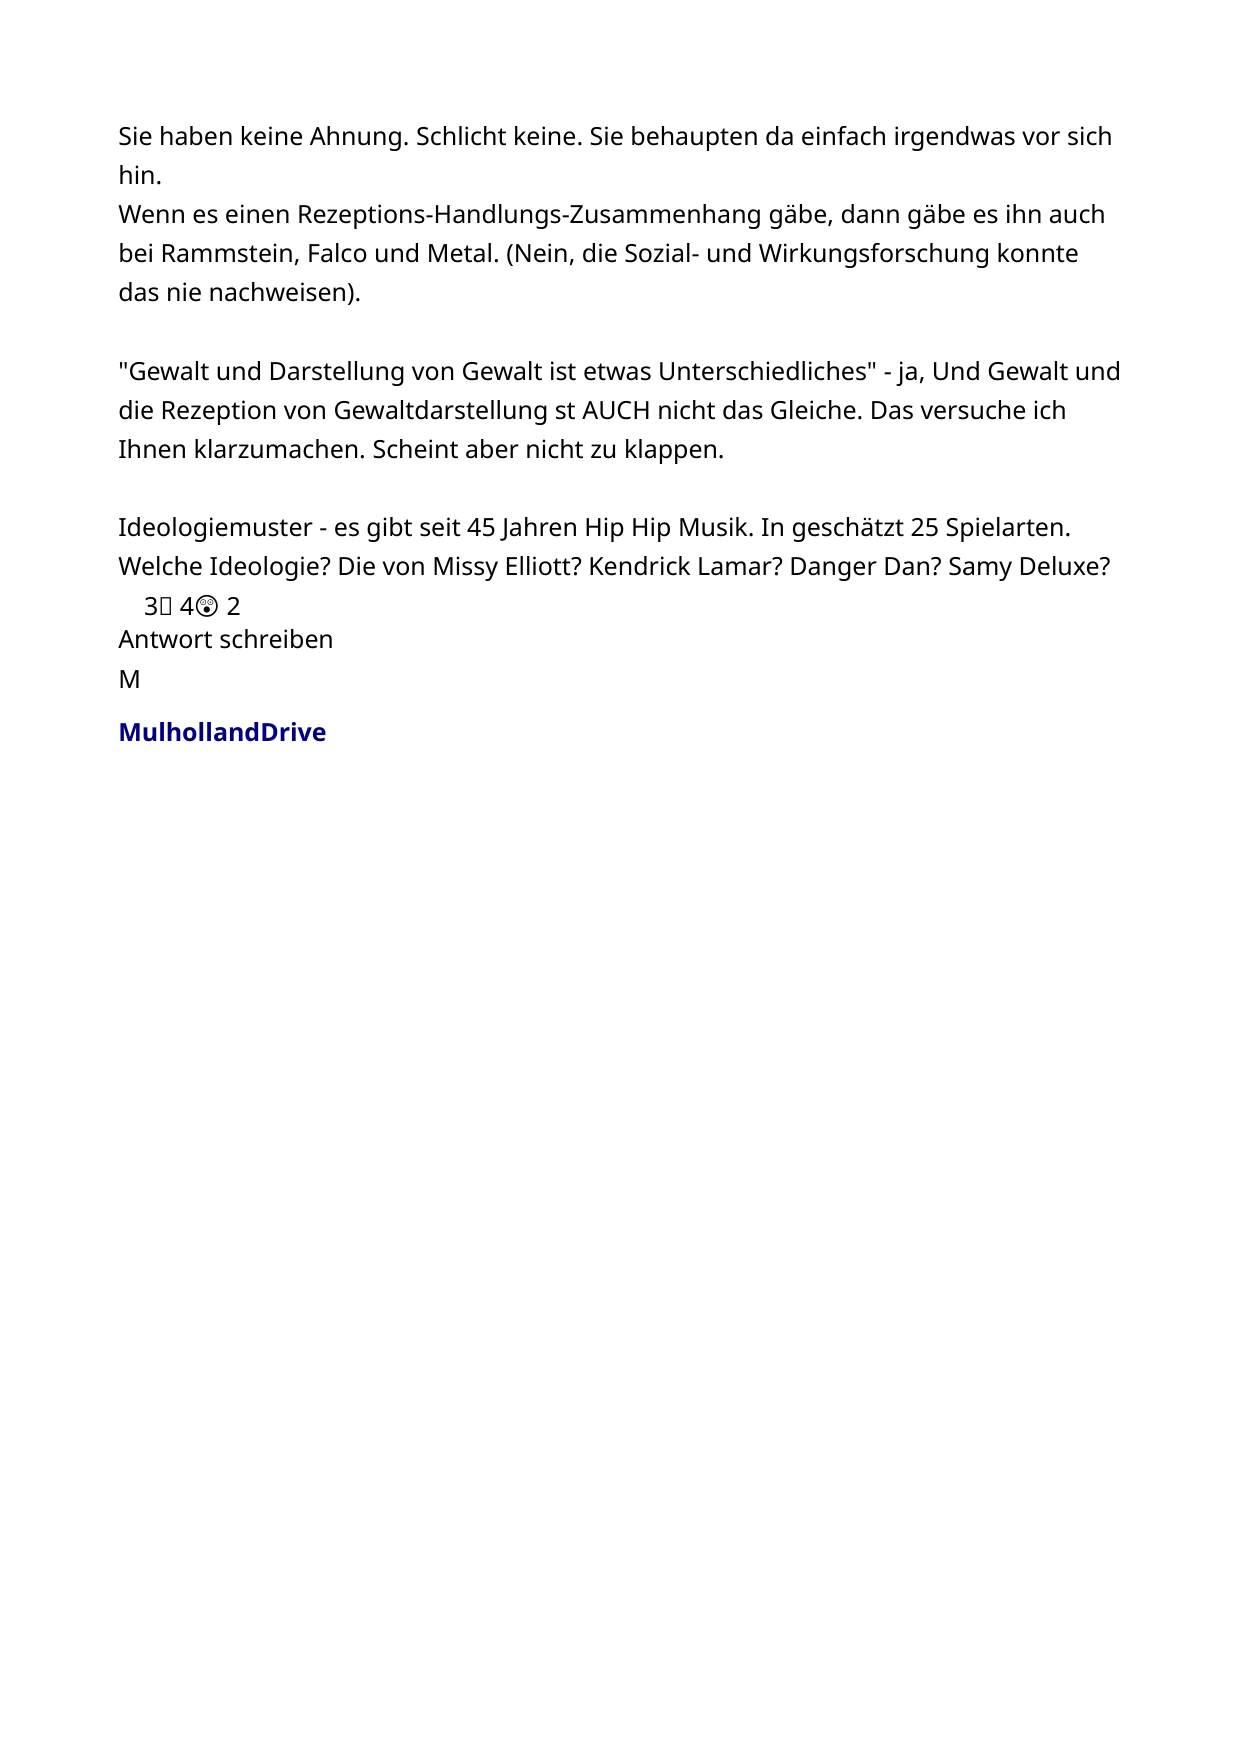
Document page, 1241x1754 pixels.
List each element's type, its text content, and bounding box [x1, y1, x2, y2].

subtitle MulhollandDrive [118, 715, 1122, 749]
text 🙁 3🤨 4😲 2 [118, 588, 1122, 622]
text Antwort schreiben [118, 622, 1122, 656]
text M [118, 661, 1122, 695]
text Sie haben keine Ahnung. Schlicht keine. Sie behaupten da einfach irgendwas vor sich hin. Wenn es einen Rezeptions-Handlungs-Zusammenhang gäbe, dann gäbe es ihn auch bei Rammstein, Falco und Metal. (Nein, die Sozial- und Wirkungsforschung konnte das nie nachweisen). "Gewalt und Darstellung von Gewalt ist etwas Unterschiedliches" - ja, Und Gewalt und die Rezeption von Gewaltdarstellung st AUCH nicht das Gleiche. Das versuche ich Ihnen klarzumachen. Scheint aber nicht zu klappen. Ideologiemuster - es gibt seit 45 Jahren Hip Hip Musik. In geschätzt 25 Spielarten. Welche Ideologie? Die von Missy Elliott? Kendrick Lamar? Danger Dan? Samy Deluxe? [118, 118, 1122, 583]
